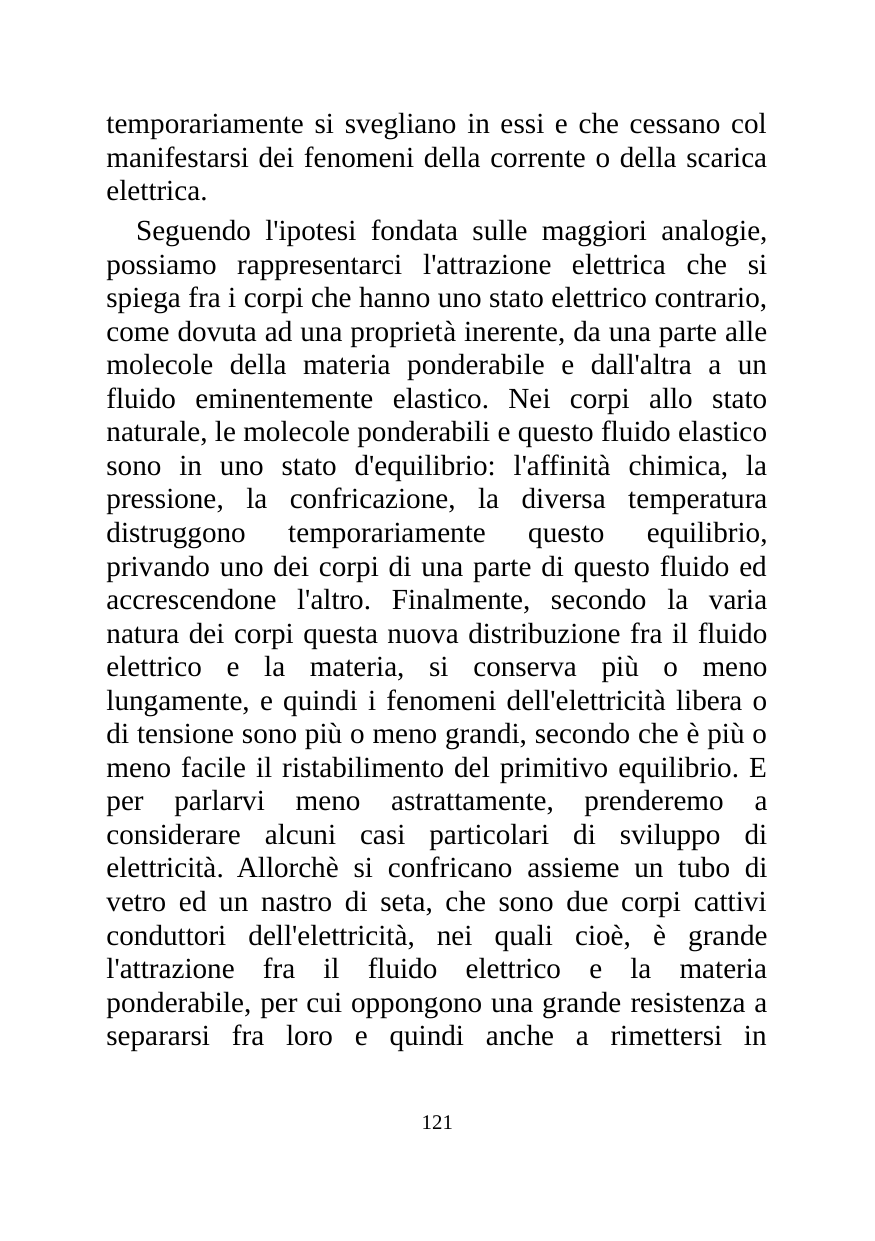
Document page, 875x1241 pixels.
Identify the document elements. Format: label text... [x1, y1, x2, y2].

text temporariamente si svegliano in essi e che cessano col manifestarsi dei fenomeni della corrente o della scarica elettrica. [106, 106, 768, 207]
text Seguendo l'ipotesi fondata sulle maggiori analogie, possiamo rappresentarci l'attrazione elettrica che si spiega fra i corpi che hanno uno stato elettrico contrario, come dovuta ad una proprietà inerente, da una parte alle molecole della materia ponderabile e dall'altra a un fluido eminentemente elastico. Nei corpi allo stato naturale, le molecole ponderabili e questo fluido elastico sono in uno stato d'equilibrio: l'affinità chimica, la pressione, la confricazione, la diversa temperatura distruggono temporariamente questo equilibrio, privando uno dei corpi di una parte di questo fluido ed accrescendone l'altro. Finalmente, secondo la varia natura dei corpi questa nuova distribuzione fra il fluido elettrico e la materia, si conserva più o meno lungamente, e quindi i fenomeni dell'elettricità libera o di tensione sono più o meno grandi, secondo che è più o meno facile il ristabilimento del primitivo equilibrio. E per parlarvi meno astrattamente, prenderemo a considerare alcuni casi particolari di sviluppo di elettricità. Allorchè si confricano assieme un tubo di vetro ed un nastro di seta, che sono due corpi cattivi conduttori dell'elettricità, nei quali cioè, è grande l'attrazione fra il fluido elettrico e la materia ponderabile, per cui oppongono una grande resistenza a separarsi fra loro e quindi anche a rimettersi in [106, 213, 768, 1052]
